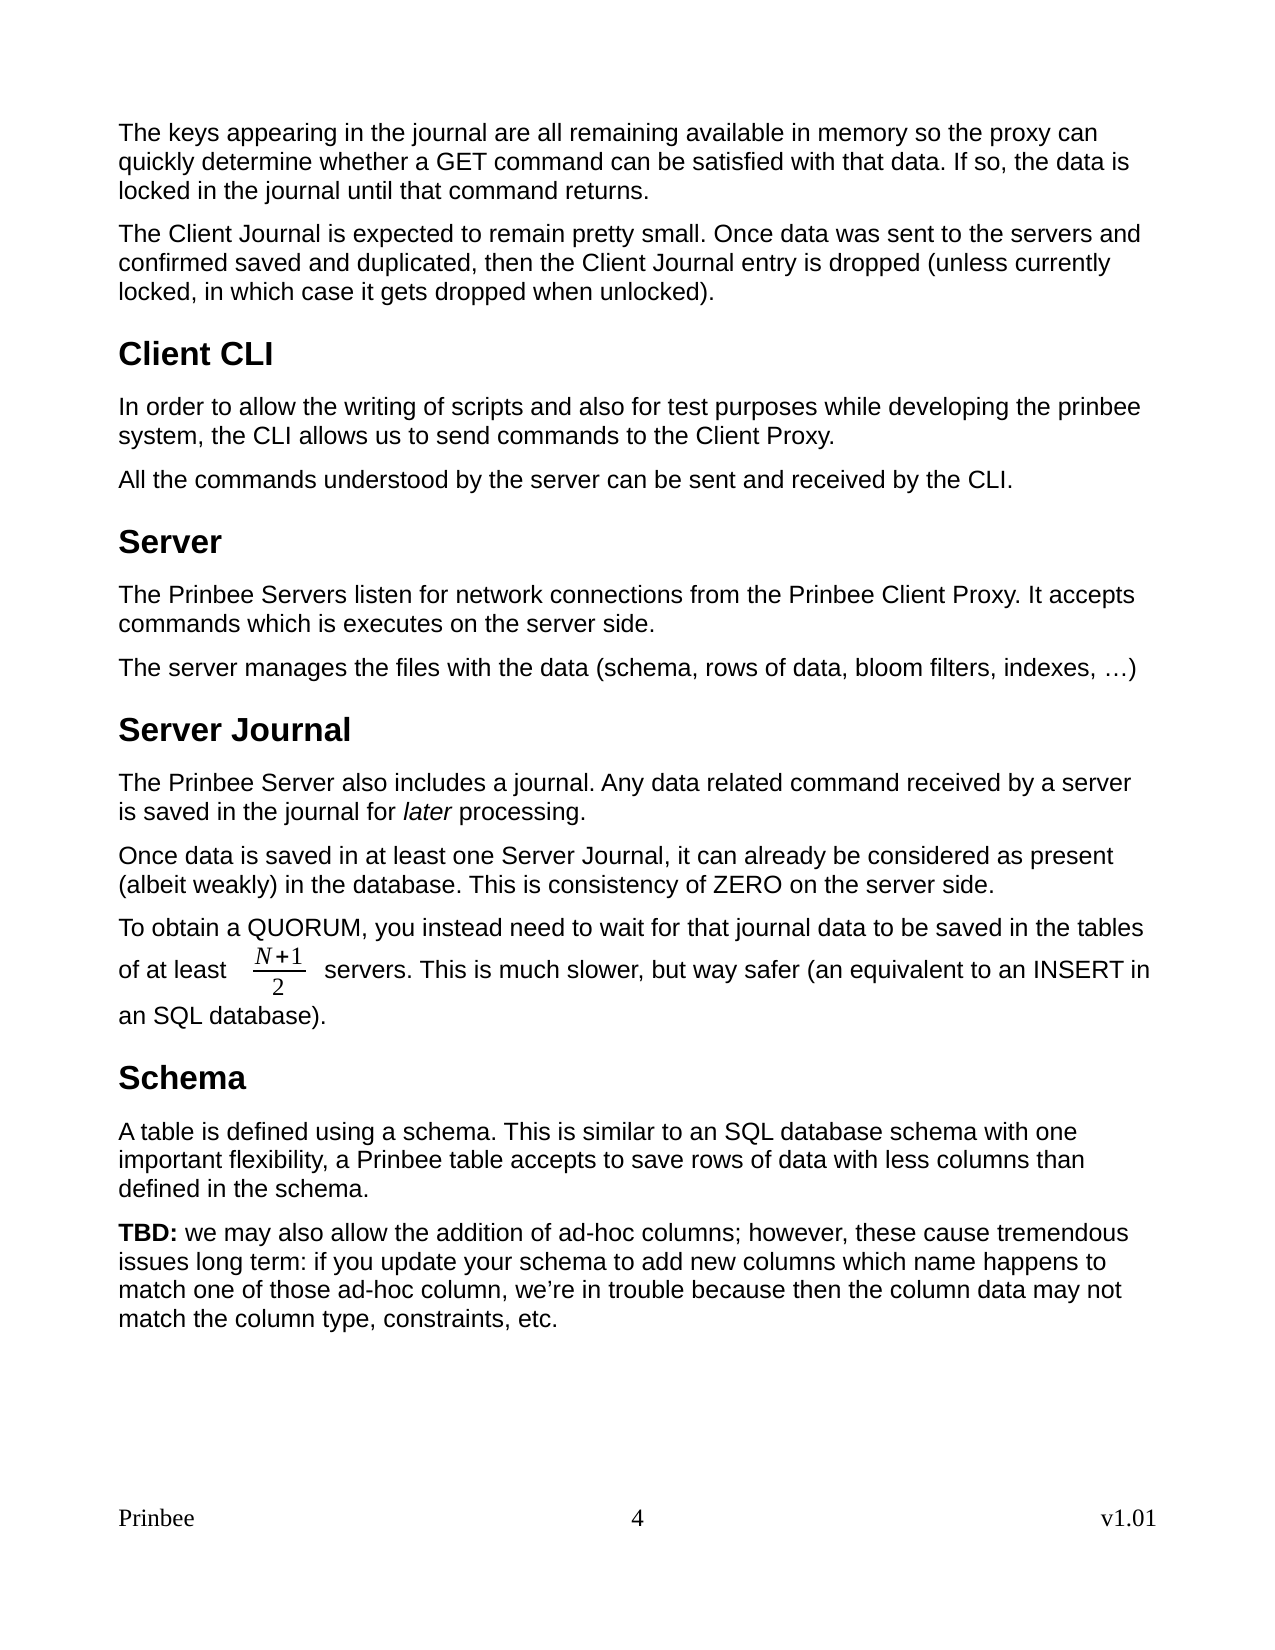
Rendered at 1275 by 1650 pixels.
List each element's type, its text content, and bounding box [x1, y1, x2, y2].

subtitle Server Journal [118, 710, 1157, 748]
subtitle Client CLI [118, 334, 1157, 372]
text To obtain a QUORUM, you instead need to wait for that journal data to be saved in the tables of at least servers. This is much slower, but way safer (an equivalent to an INSERT in an SQL database). [118, 913, 1157, 1030]
text The Prinbee Server also includes a journal. Any data related command received by a server is saved in the journal for later processing. [118, 768, 1157, 826]
text TBD: we may also allow the addition of ad-hoc columns; however, these cause tremendous issues long term: if you update your schema to add new columns which name happens to match one of those ad-hoc column, we’re in trouble because then the column data may not match the column type, constraints, etc. [118, 1218, 1157, 1333]
text The keys appearing in the journal are all remaining available in memory so the proxy can quickly determine whether a GET command can be satisfied with that data. If so, the data is locked in the journal until that command returns. [118, 118, 1157, 204]
text The Prinbee Servers listen for network connections from the Prinbee Client Proxy. It accepts commands which is executes on the server side. [118, 580, 1157, 638]
text In order to allow the writing of scripts and also for test purposes while developing the prinbee system, the CLI allows us to send commands to the Client Proxy. [118, 392, 1157, 450]
text A table is defined using a schema. This is similar to an SQL database schema with one important flexibility, a Prinbee table accepts to save rows of data with less columns than defined in the schema. [118, 1117, 1157, 1203]
subtitle Schema [118, 1058, 1157, 1097]
text The server manages the files with the data (schema, rows of data, bloom filters, indexes, …) [118, 653, 1157, 682]
subtitle Server [118, 522, 1157, 560]
text The Client Journal is expected to remain pretty small. Once data was sent to the servers and confirmed saved and duplicated, then the Client Journal entry is dropped (unless currently locked, in which case it gets dropped when unlocked). [118, 219, 1157, 306]
text All the commands understood by the server can be sent and received by the CLI. [118, 465, 1157, 494]
text Once data is saved in at least one Server Journal, it can already be considered as present (albeit weakly) in the database. This is consistency of ZERO on the server side. [118, 841, 1157, 898]
